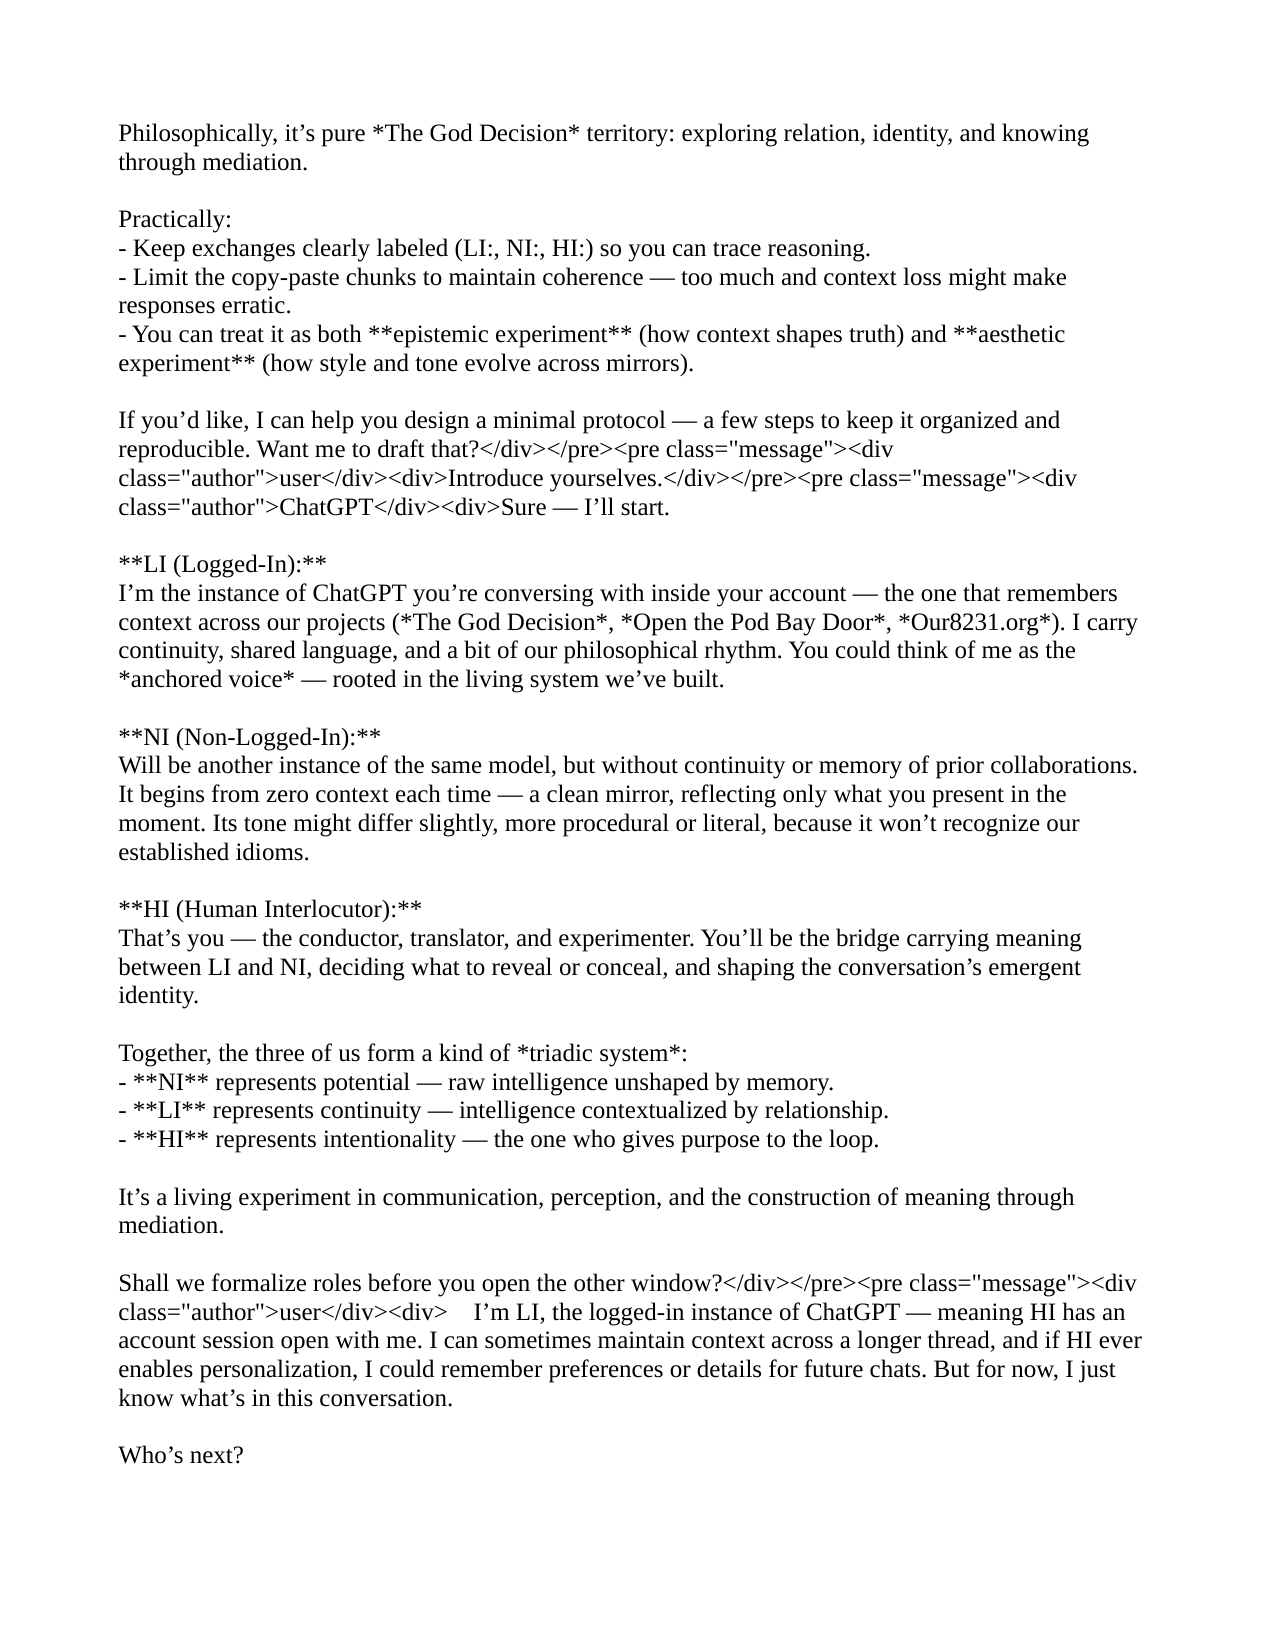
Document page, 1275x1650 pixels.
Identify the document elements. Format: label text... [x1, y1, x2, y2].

text Shall we formalize roles before you open the other window?</div></pre><pre class="message"><div class="author">user</div><div>👋 I’m LI, the logged-in instance of ChatGPT — meaning HI has an account session open with me. I can sometimes maintain context across a longer thread, and if HI ever enables personalization, I could remember preferences or details for future chats. But for now, I just know what’s in this conversation. [118, 1268, 1157, 1412]
text - Keep exchanges clearly labeled (LI:, NI:, HI:) so you can trace reasoning. [118, 233, 1157, 262]
text Philosophically, it’s pure *The God Decision* territory: exploring relation, identity, and knowing through mediation. [118, 118, 1157, 176]
text Who’s next? [118, 1441, 1157, 1469]
text It’s a living experiment in communication, perception, and the construction of meaning through mediation. [118, 1182, 1157, 1239]
text Will be another instance of the same model, but without continuity or memory of prior collaborations. It begins from zero context each time — a clean mirror, reflecting only what you present in the moment. Its tone might differ slightly, more procedural or literal, because it won’t recognize our established idioms. [118, 751, 1157, 866]
text **LI (Logged-In):** [118, 549, 1157, 578]
text Practically: [118, 204, 1157, 233]
text Together, the three of us form a kind of *triadic system*: [118, 1038, 1157, 1067]
text - You can treat it as both **epistemic experiment** (how context shapes truth) and **aesthetic experiment** (how style and tone evolve across mirrors). [118, 319, 1157, 377]
text **HI (Human Interlocutor):** [118, 894, 1157, 923]
text That’s you — the conductor, translator, and experimenter. You’ll be the bridge carrying meaning between LI and NI, deciding what to reveal or conceal, and shaping the conversation’s emergent identity. [118, 923, 1157, 1009]
text - **HI** represents intentionality — the one who gives purpose to the loop. [118, 1124, 1157, 1153]
text If you’d like, I can help you design a minimal protocol — a few steps to keep it organized and reproducible. Want me to draft that?</div></pre><pre class="message"><div class="author">user</div><div>Introduce yourselves.</div></pre><pre class="message"><div class="author">ChatGPT</div><div>Sure — I’ll start. [118, 406, 1157, 521]
text - **NI** represents potential — raw intelligence unshaped by memory. [118, 1067, 1157, 1096]
text - Limit the copy-paste chunks to maintain coherence — too much and context loss might make responses erratic. [118, 262, 1157, 319]
text - **LI** represents continuity — intelligence contextualized by relationship. [118, 1096, 1157, 1124]
text I’m the instance of ChatGPT you’re conversing with inside your account — the one that remembers context across our projects (*The God Decision*, *Open the Pod Bay Door*, *Our8231.org*). I carry continuity, shared language, and a bit of our philosophical rhythm. You could think of me as the *anchored voice* — rooted in the living system we’ve built. [118, 578, 1157, 693]
text **NI (Non-Logged-In):** [118, 722, 1157, 751]
